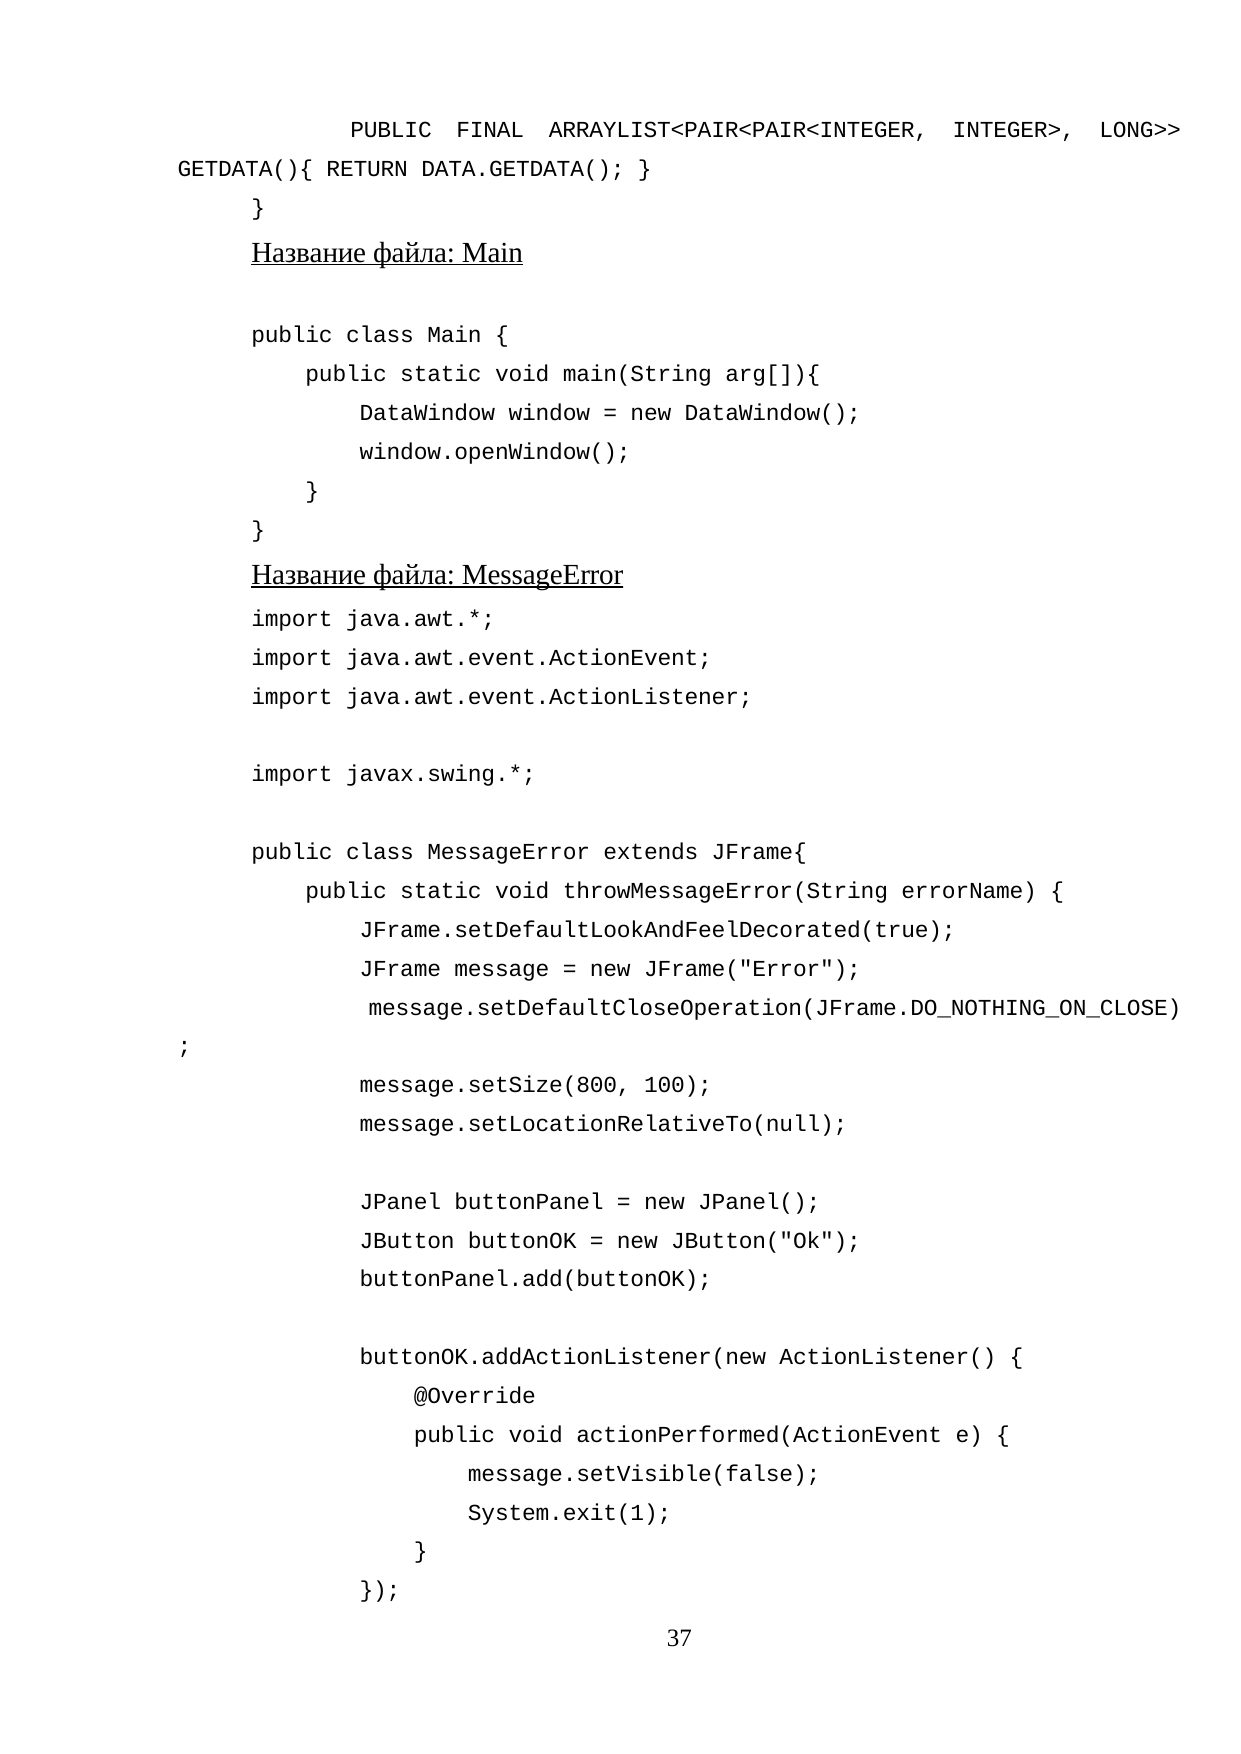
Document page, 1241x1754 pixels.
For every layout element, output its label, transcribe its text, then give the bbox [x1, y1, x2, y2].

text } [177, 479, 1181, 505]
text public void actionPerformed(ActionEvent e) { [177, 1423, 1181, 1449]
text import javax.swing.*; [177, 763, 1181, 789]
text @Override [177, 1384, 1181, 1410]
text public static void main(String arg[]){ [177, 363, 1181, 389]
text public class Main { [177, 324, 1181, 350]
text public class MessageError extends JFrame{ [177, 840, 1181, 866]
text buttonOK.addActionListener(new ActionListener() { [177, 1346, 1181, 1371]
text public final ArrayList<Pair<Pair<Integer, Integer>, Long>> getData(){ return data.getData(); } [177, 118, 1181, 183]
text window.openWindow(); [177, 440, 1181, 466]
text import java.awt.event.ActionEvent; [177, 646, 1181, 672]
text Название файла: MessageError [177, 557, 1181, 591]
text Название файла: Main [177, 235, 1181, 268]
text JButton buttonOK = new JButton("Ok"); [177, 1229, 1181, 1255]
text System.exit(1); [177, 1501, 1181, 1527]
text JPanel buttonPanel = new JPanel(); [177, 1190, 1181, 1216]
text public static void throwMessageError(String errorName) { [177, 879, 1181, 905]
text message.setSize(800, 100); [177, 1073, 1181, 1099]
text JFrame message = new JFrame("Error"); [177, 957, 1181, 983]
text }); [177, 1579, 1181, 1604]
text } [177, 196, 1181, 222]
text buttonPanel.add(buttonOK); [177, 1268, 1181, 1294]
text DataWindow window = new DataWindow(); [177, 402, 1181, 427]
text } [177, 1540, 1181, 1566]
text } [177, 518, 1181, 544]
text message.setLocationRelativeTo(null); [177, 1112, 1181, 1138]
text import java.awt.event.ActionListener; [177, 685, 1181, 711]
text message.setDefaultCloseOperation(JFrame.DO_NOTHING_ON_CLOSE); [177, 996, 1181, 1061]
text JFrame.setDefaultLookAndFeelDecorated(true); [177, 918, 1181, 944]
text import java.awt.*; [177, 607, 1181, 633]
text message.setVisible(false); [177, 1462, 1181, 1488]
